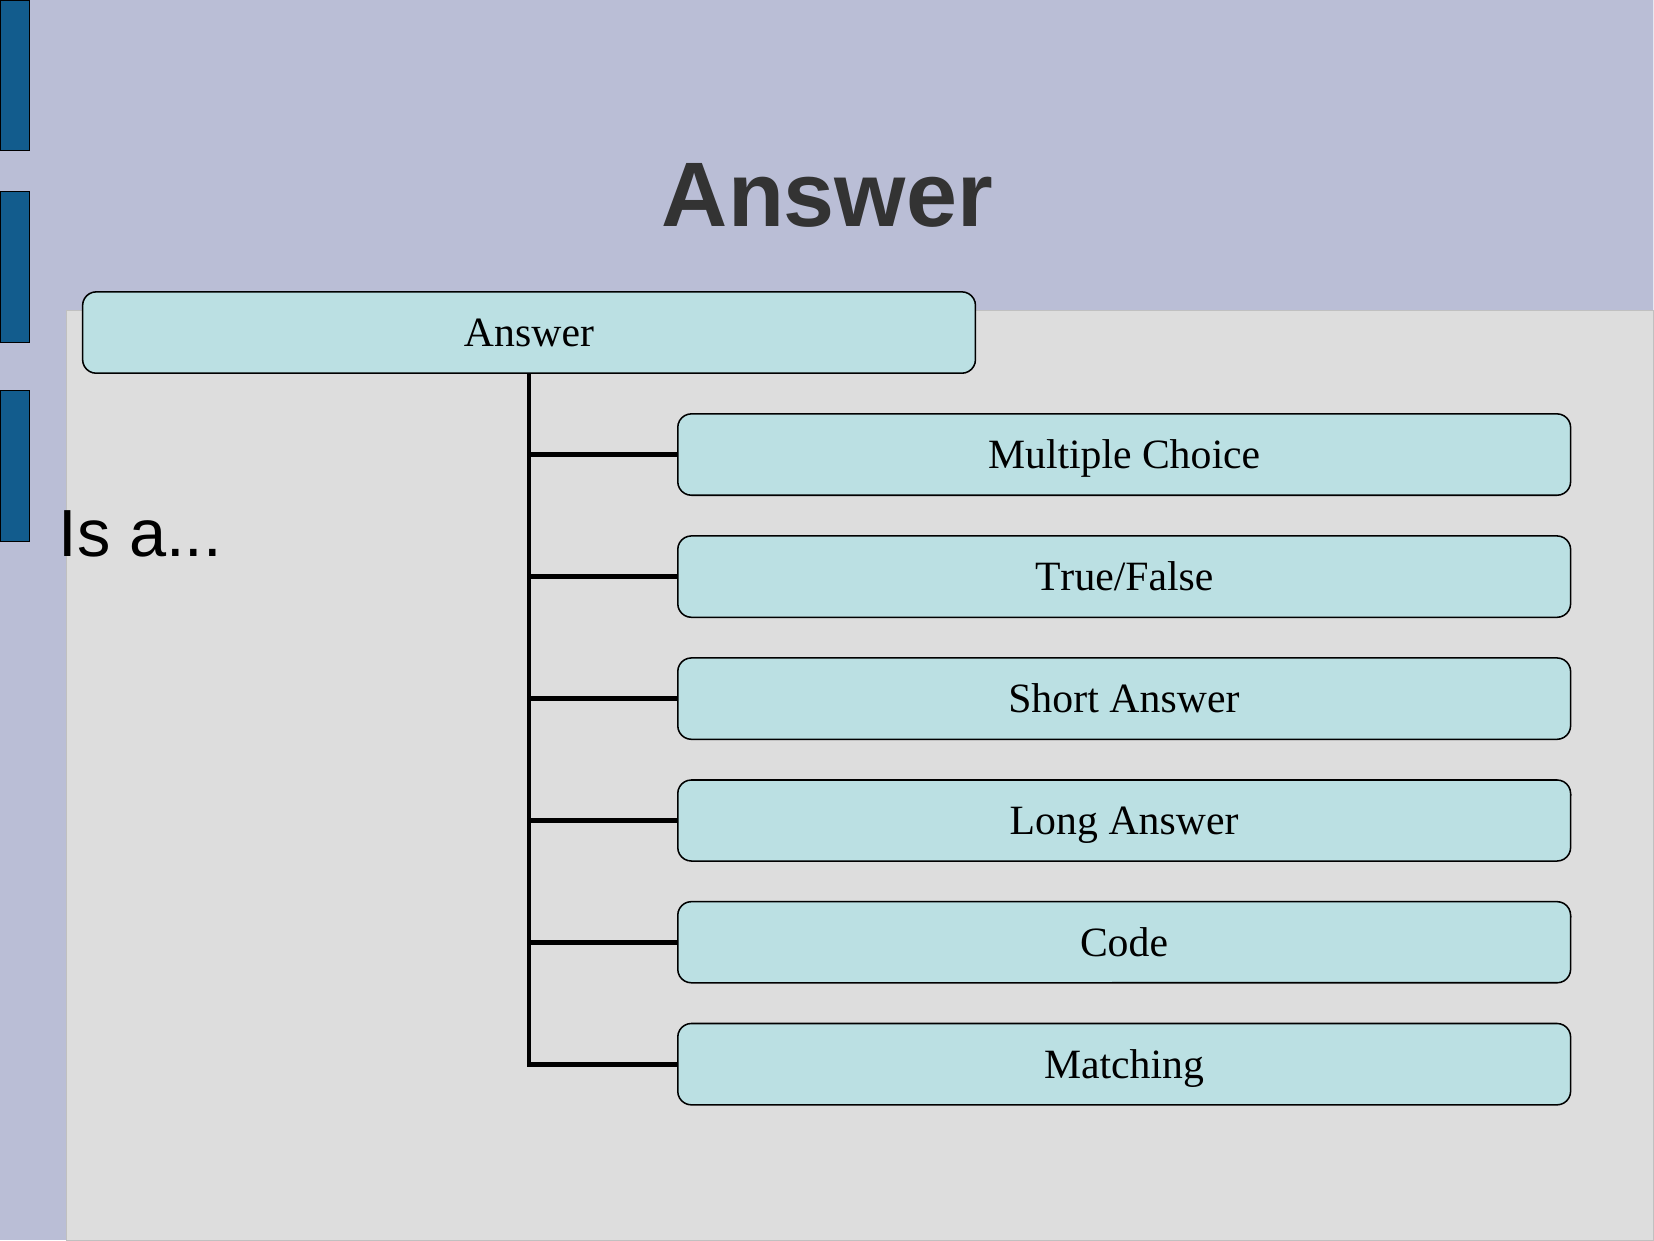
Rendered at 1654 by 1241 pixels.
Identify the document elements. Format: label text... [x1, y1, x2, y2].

text_box Code [677, 901, 1571, 983]
text_box Multiple Choice [677, 413, 1571, 496]
text_box Short Answer [677, 657, 1571, 740]
title Answer [121, 82, 1534, 307]
text_box Answer [82, 291, 976, 374]
text_box Long Answer [677, 780, 1571, 862]
text_box True/False [677, 535, 1571, 618]
list Is a... [41, 496, 499, 648]
text_box Matching [677, 1023, 1571, 1105]
